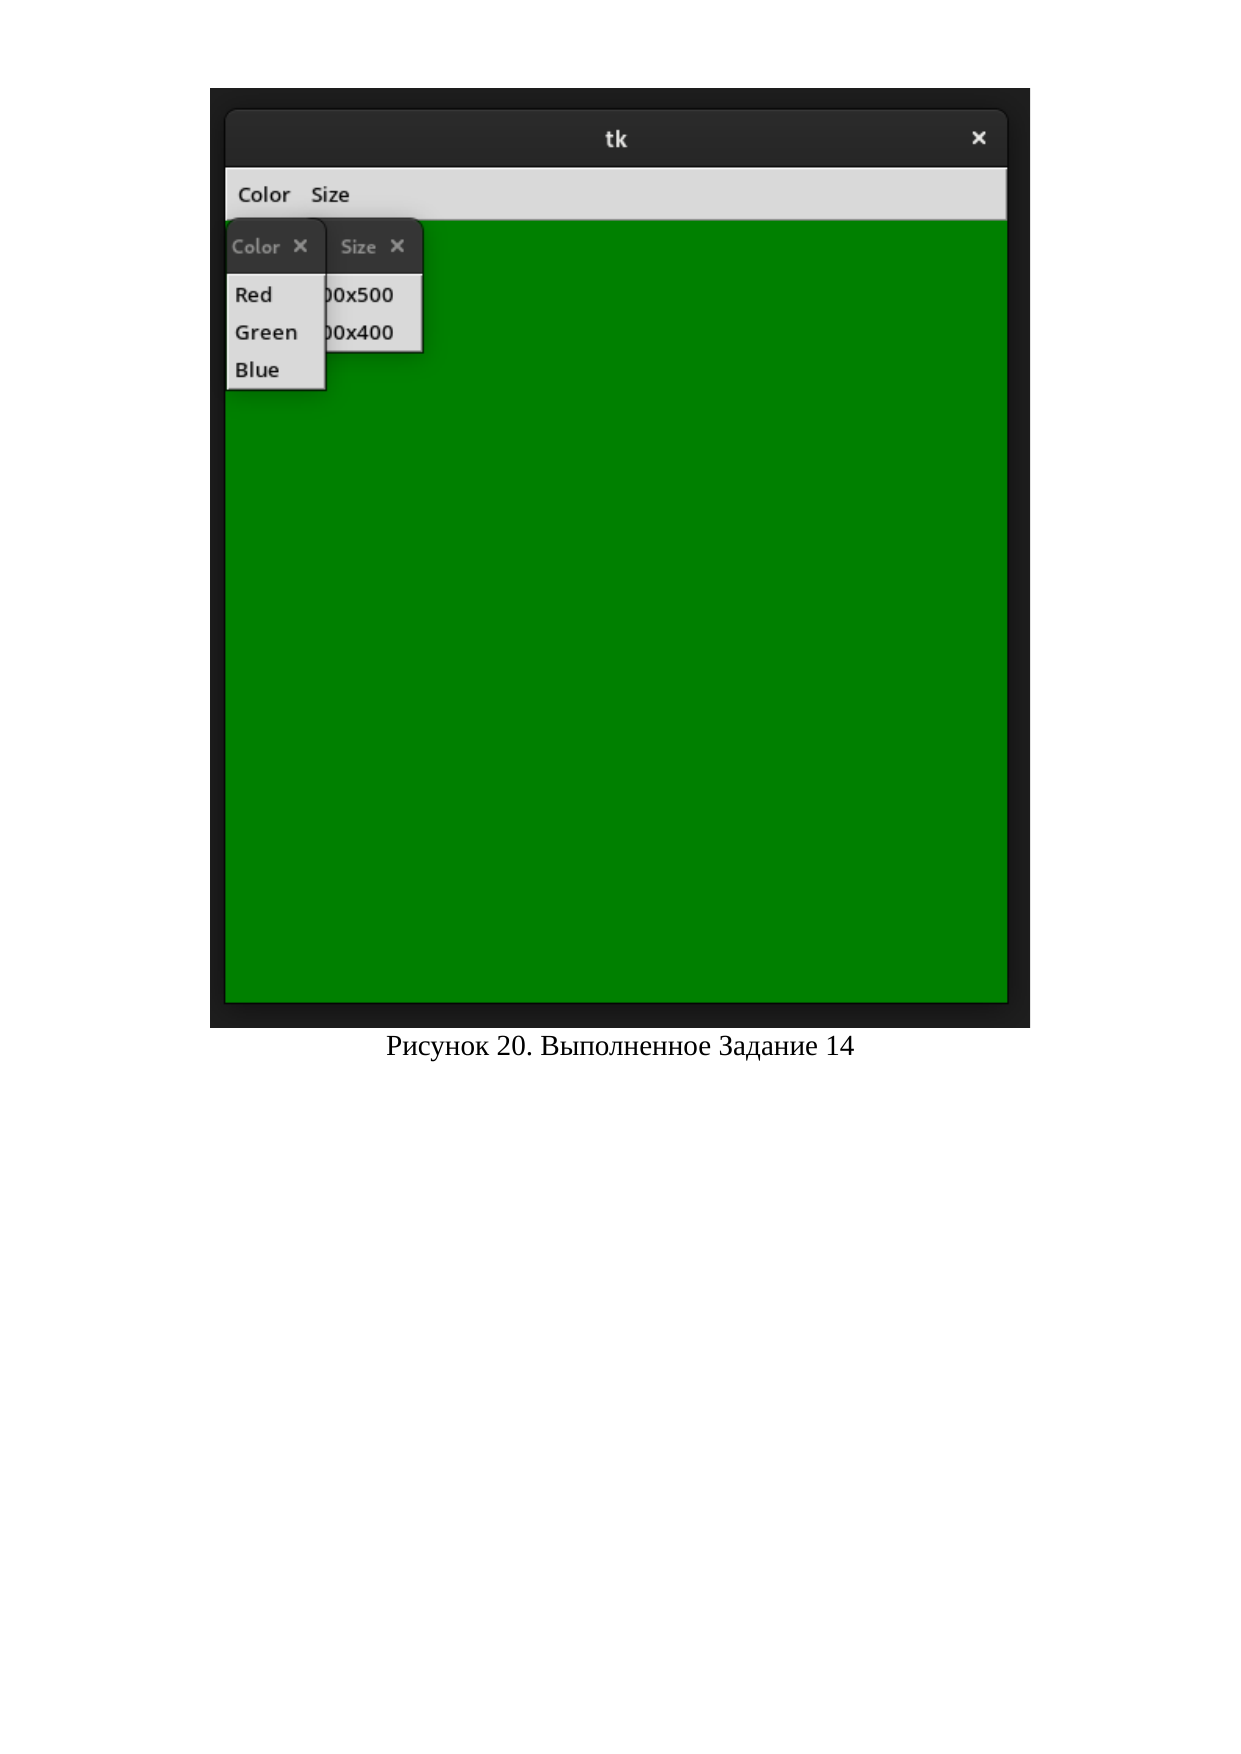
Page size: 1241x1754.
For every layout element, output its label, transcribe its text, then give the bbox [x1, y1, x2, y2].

picture [210, 88, 1031, 1028]
text Рисунок 20. Выполненное Задание 14 [210, 1028, 1030, 1061]
